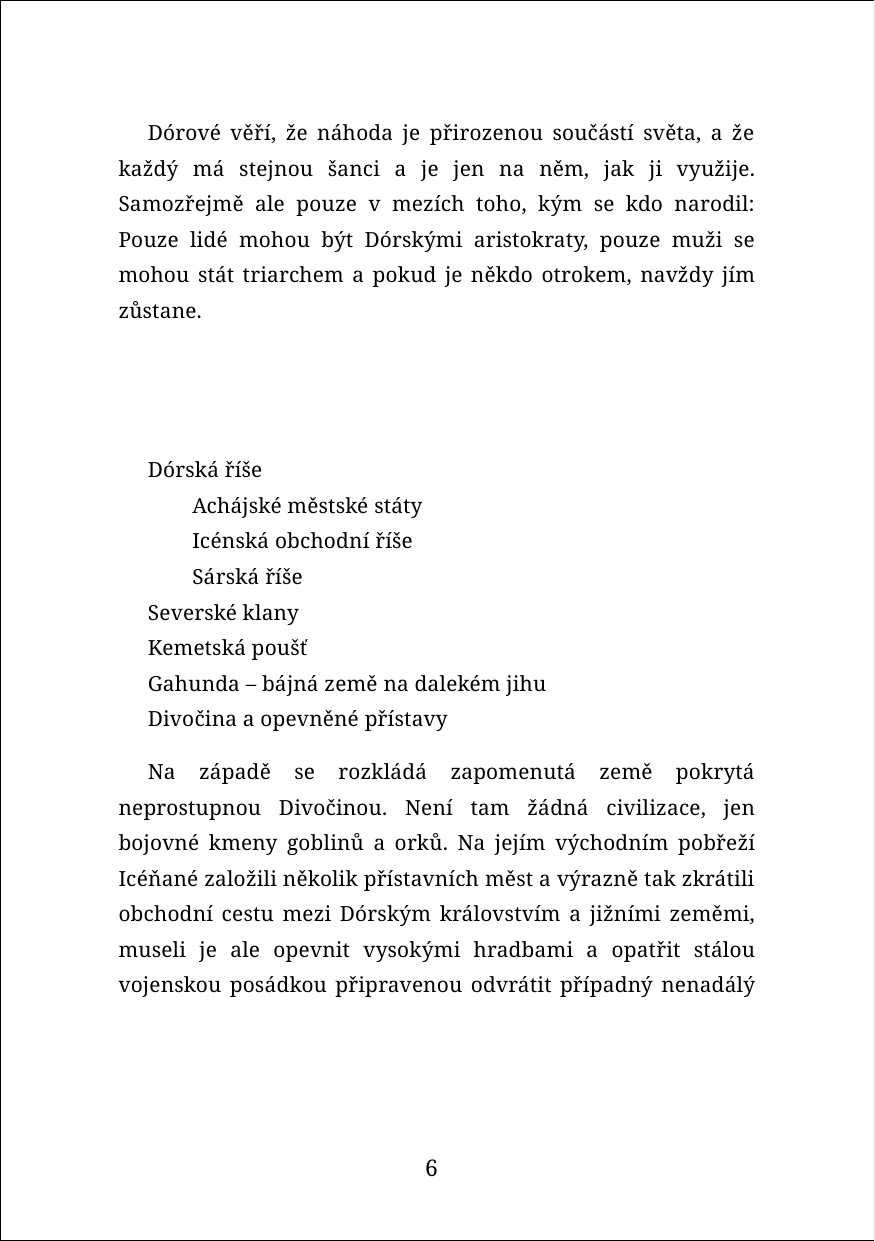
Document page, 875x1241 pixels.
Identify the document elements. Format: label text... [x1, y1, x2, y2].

text Dórové věří, že náhoda je přirozenou součástí světa, a že každý má stejnou šanci a je jen na něm, jak ji využije. Samozřejmě ale pouze v mezích toho, kým se kdo narodil: Pouze lidé mohou být Dórskými aristokraty, pouze muži se mohou stát triarchem a pokud je někdo otrokem, navždy jím zůstane. [118, 118, 756, 324]
text Na západě se rozkládá zapomenutá země pokrytá neprostupnou Divočinou. Není tam žádná civilizace, jen bojovné kmeny goblinů a orků. Na jejím východním pobřeží Icéňané založili několik přístavních měst a výrazně tak zkrátili obchodní cestu mezi Dórským královstvím a jižními zeměmi, museli je ale opevnit vysokými hradbami a opatřit stálou vojenskou posádkou připravenou odvrátit případný nenadálý [118, 757, 756, 999]
text Dórská říše Achájské městské státy Icénská obchodní říše Sárská říše Severské klany Kemetská poušť Gahunda – bájná země na dalekém jihu Divočina a opevněné přístavy [118, 456, 756, 733]
